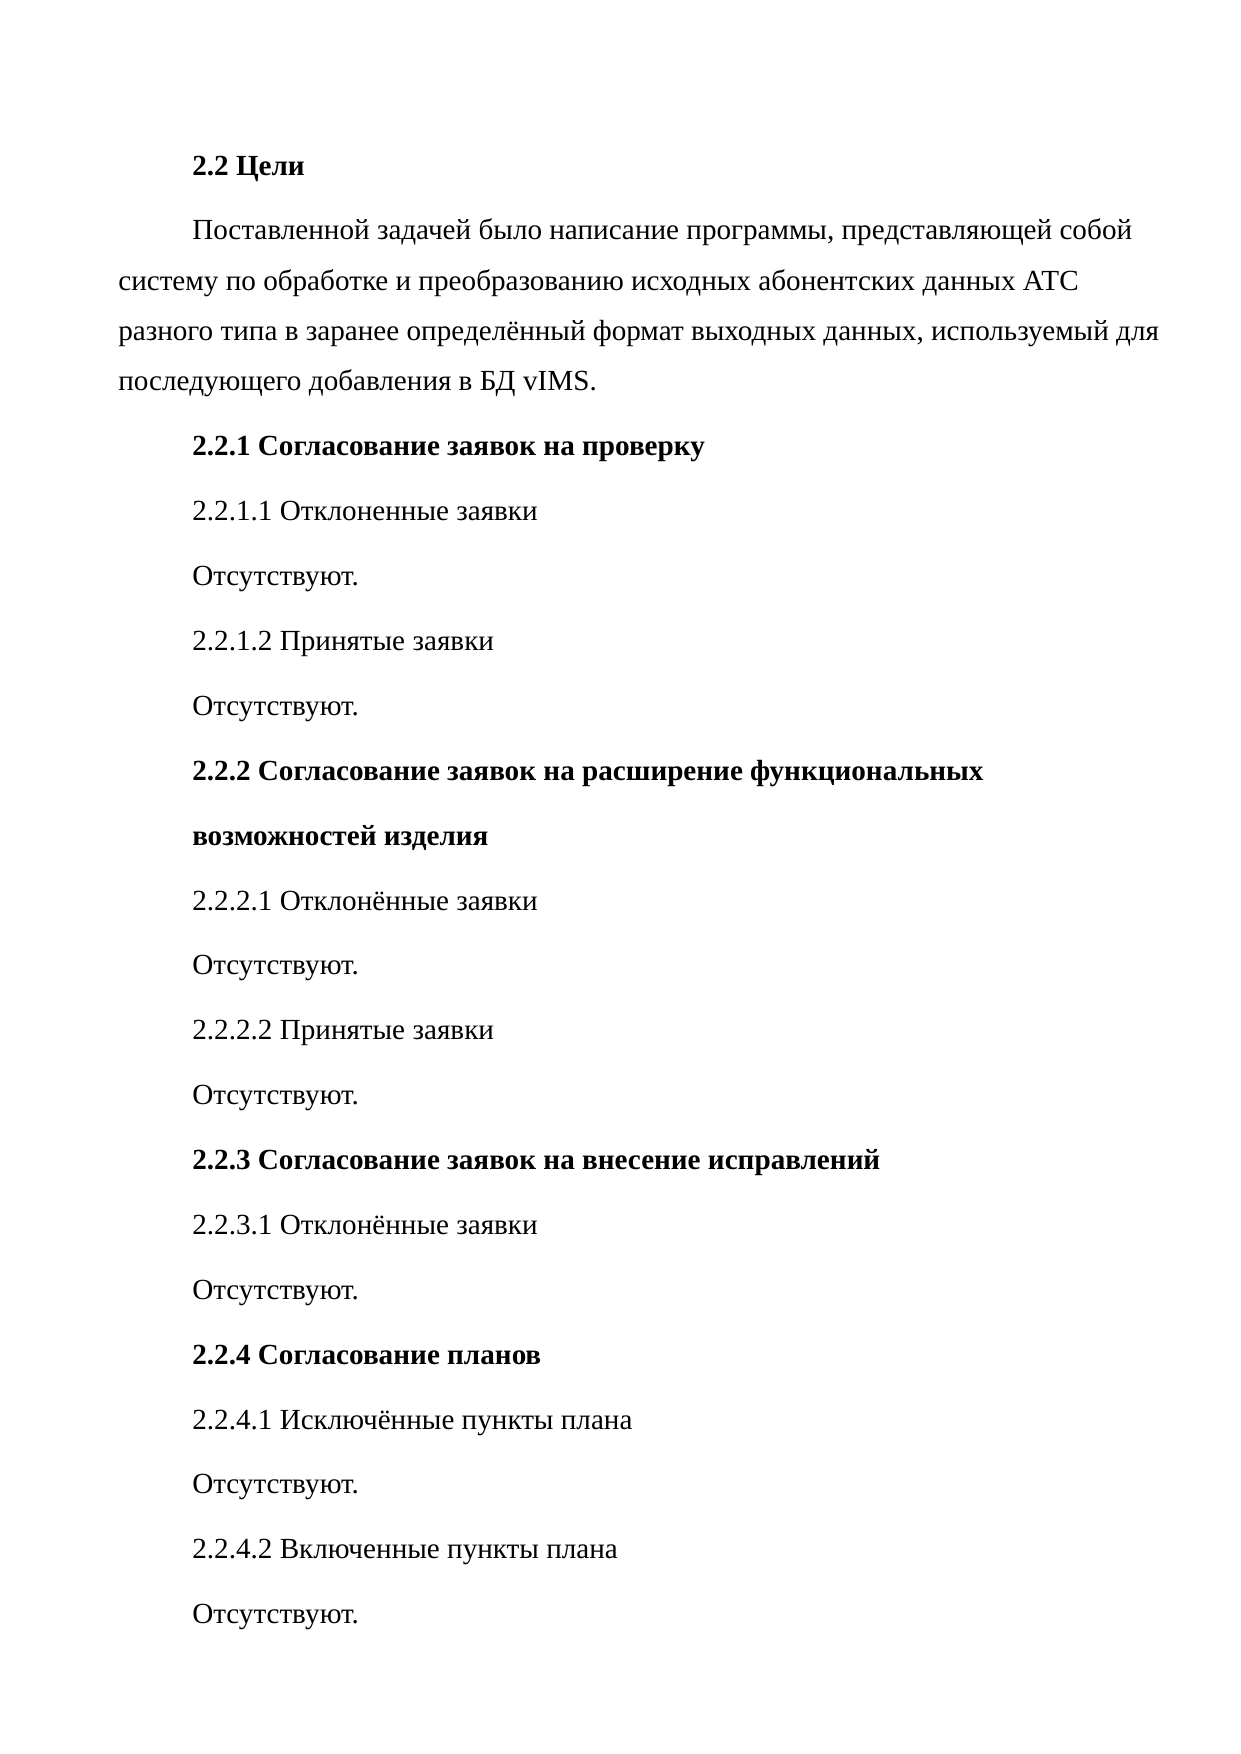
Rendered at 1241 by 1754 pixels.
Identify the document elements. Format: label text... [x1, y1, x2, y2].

text Отсутствуют. [118, 1077, 1181, 1111]
text 2.2.4.2 Включенные пункты плана [118, 1532, 1181, 1565]
text 2.2.1 Согласование заявок на проверку [118, 428, 1181, 462]
text 2.2 Цели [118, 148, 1181, 181]
text Отсутствуют. [118, 1272, 1181, 1306]
text 2.2.2.2 Принятые заявки [118, 1012, 1181, 1046]
text Отсутствуют. [118, 1596, 1181, 1630]
text 2.2.4.1 Исключённые пункты плана [118, 1402, 1181, 1435]
text 2.2.3 Согласование заявок на внесение исправлений [118, 1142, 1181, 1176]
text 2.2.2.1 Отклонённые заявки [118, 883, 1181, 916]
text 2.2.4 Согласование планов [118, 1337, 1181, 1370]
text Отсутствуют. [118, 558, 1181, 592]
text 2.2.2 Согласование заявок на расширение функциональных [118, 753, 1181, 786]
text Отсутствуют. [118, 1467, 1181, 1500]
text Отсутствуют. [118, 688, 1181, 721]
text 2.2.1.1 Отклоненные заявки [118, 493, 1181, 527]
text 2.2.3.1 Отклонённые заявки [118, 1207, 1181, 1241]
text Отсутствуют. [118, 947, 1181, 981]
text 2.2.1.2 Принятые заявки [118, 623, 1181, 657]
text возможностей изделия [118, 818, 1181, 851]
text Поставленной задачей было написание программы, представляющей собой систему по обработке и преобразованию исходных абонентских данных АТС разного типа в заранее определённый формат выходных данных, используемый для последующего добавления в БД vIMS. [118, 212, 1181, 397]
